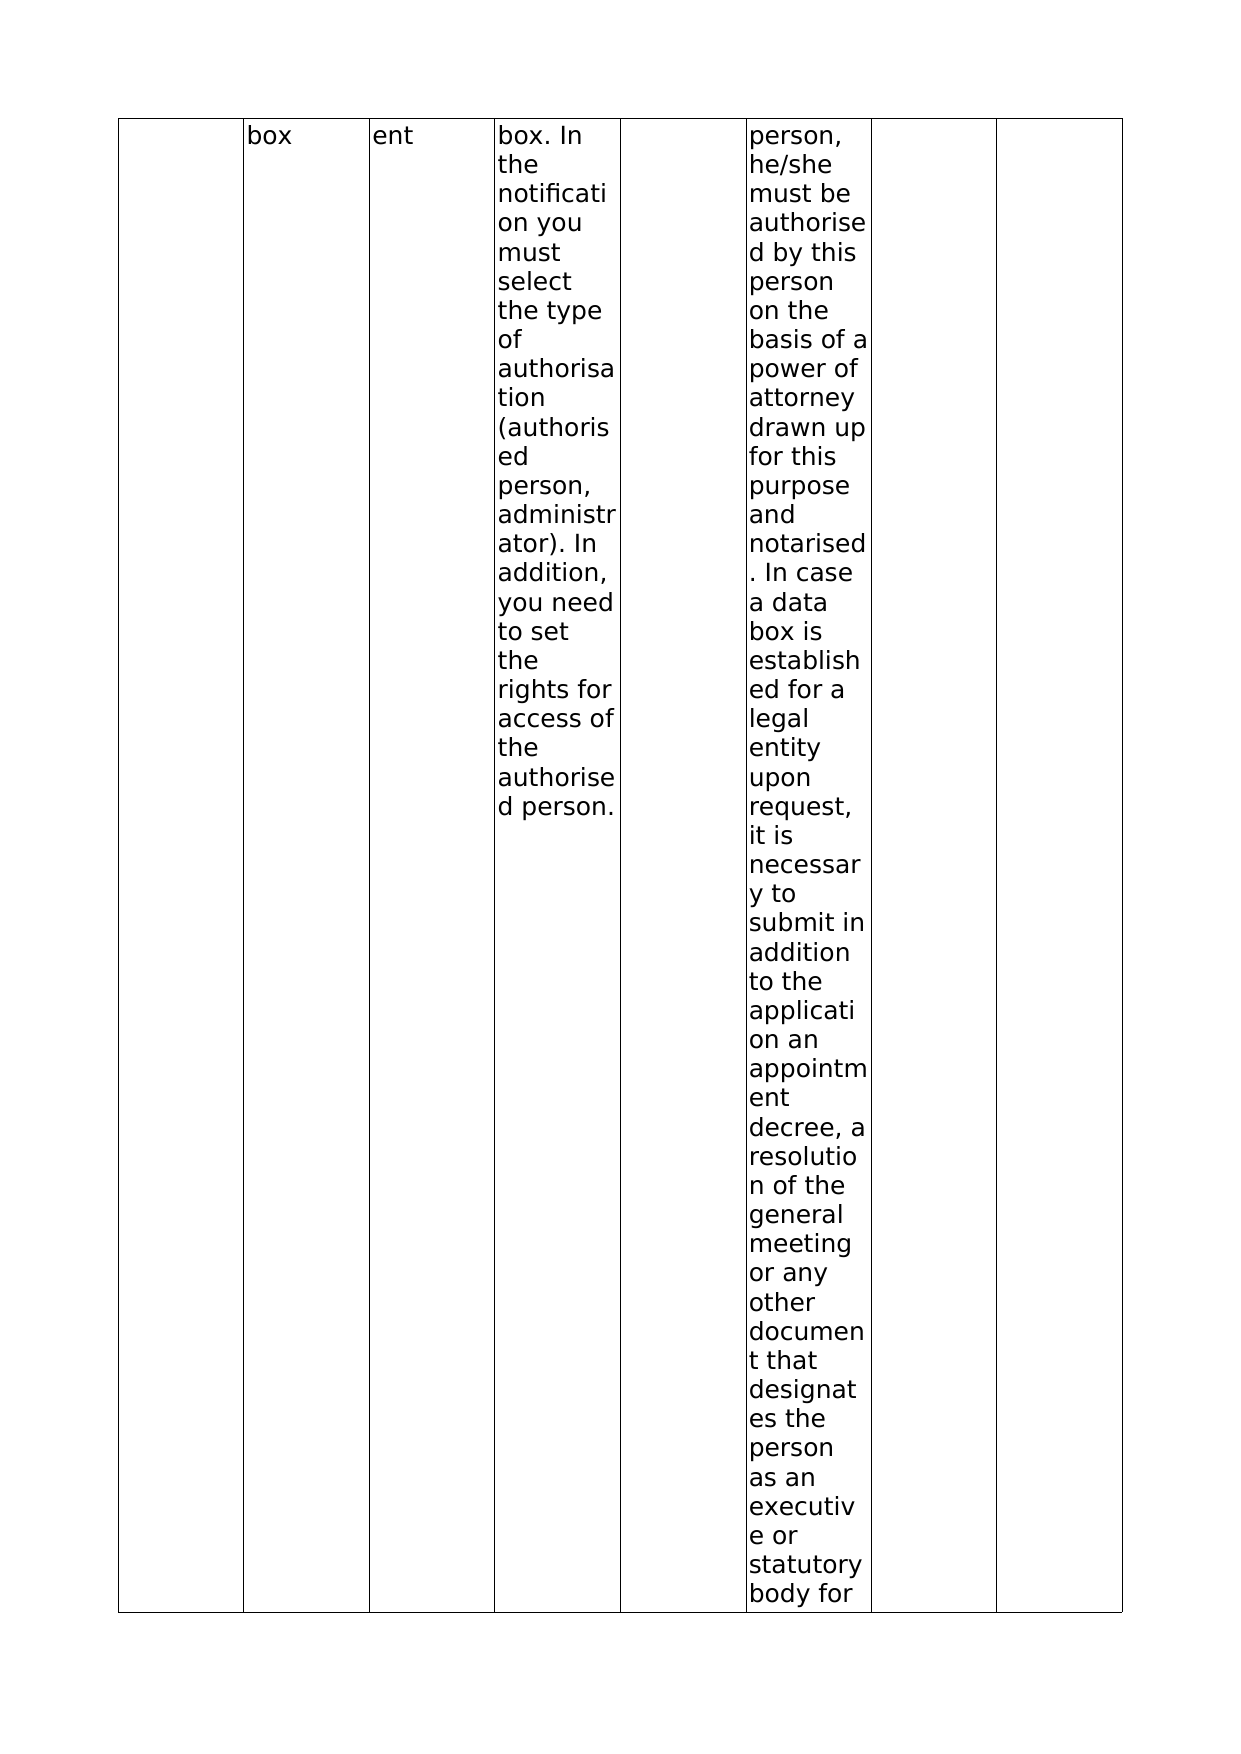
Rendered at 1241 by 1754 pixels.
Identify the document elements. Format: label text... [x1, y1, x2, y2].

table_cell [872, 119, 996, 1612]
table_cell box [244, 119, 369, 1612]
table_cell box. In the notification you must select the type of authorisation (authorised person, administrator). In addition, you need to set the rights for access of the authorised person. [495, 119, 620, 1612]
table_cell [997, 119, 1122, 1612]
table_cell ent [370, 119, 494, 1612]
table_cell [119, 119, 243, 1612]
table_cell [621, 119, 746, 1612]
table_cell person, he/she must be authorised by this person on the basis of a power of attorney drawn up for this purpose and notarised. In case a data box is established for a legal entity upon request, it is necessary to submit in addition to the application an appointment decree, a resolution of the general meeting or any other document that designates the person as an executive or statutory body for [747, 119, 871, 1612]
